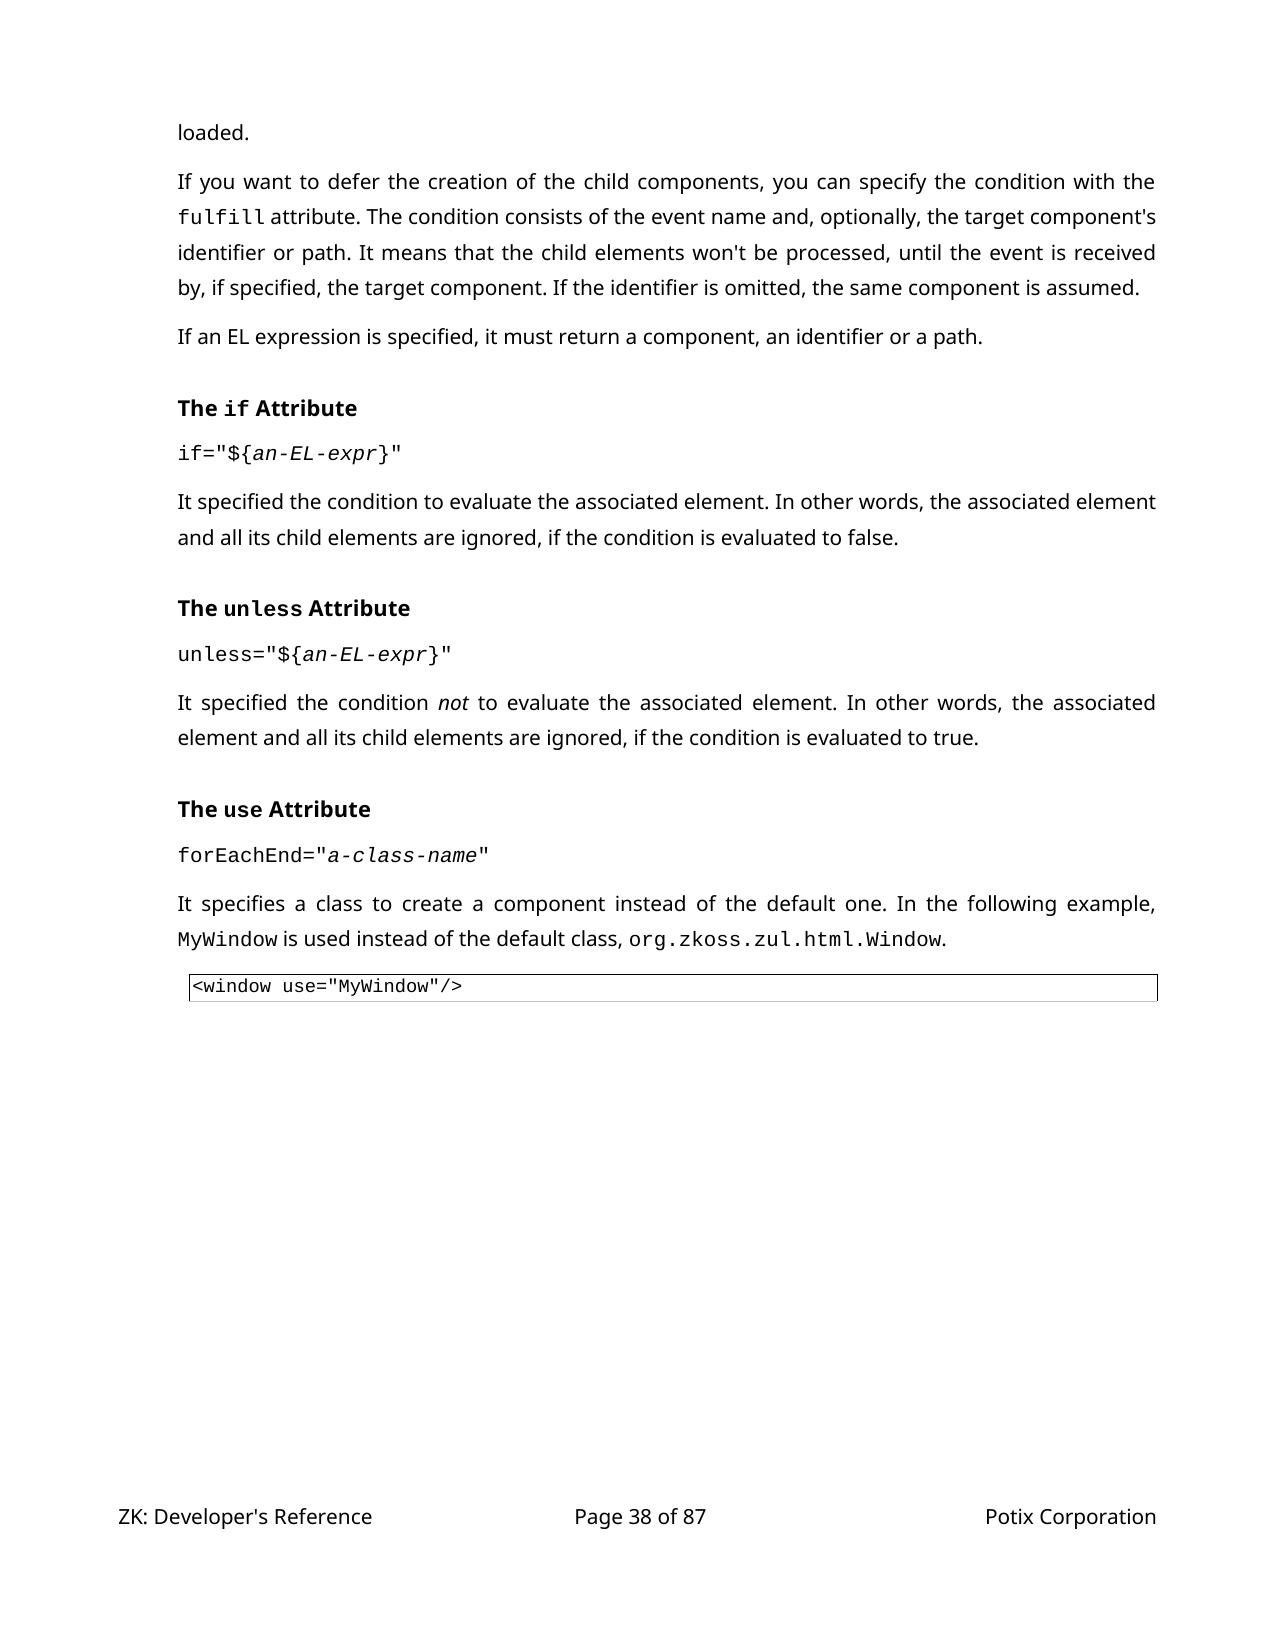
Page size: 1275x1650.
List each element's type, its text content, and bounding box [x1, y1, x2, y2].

text if="${an-EL-expr}" [177, 443, 1157, 467]
text It specifies a class to create a component instead of the default one. In the following example, MyWindow is used instead of the default class, org.zkoss.zul.html.Window. [177, 889, 1157, 953]
text If an EL expression is specified, it must return a component, an identifier or a path. [177, 322, 1157, 350]
text <window use="MyWindow"/> [190, 975, 1157, 1001]
text It specified the condition not to evaluate the associated element. In other words, the associated element and all its child elements are ignored, if the condition is evaluated to true. [177, 688, 1157, 752]
text It specified the condition to evaluate the associated element. In other words, the associated element and all its child elements are ignored, if the condition is evaluated to false. [177, 487, 1157, 551]
text loaded. [177, 118, 1157, 146]
subtitle The unless Attribute [177, 593, 1157, 623]
subtitle The if Attribute [177, 392, 1157, 423]
subtitle The use Attribute [177, 794, 1157, 824]
text forEachEnd="a-class-name" [177, 845, 1157, 868]
text If you want to defer the creation of the child components, you can specify the condition with the fulfill attribute. The condition consists of the event name and, optionally, the target component's identifier or path. It means that the child elements won't be processed, until the event is received by, if specified, the target component. If the identifier is omitted, the same component is assumed. [177, 167, 1157, 301]
text unless="${an-EL-expr}" [177, 644, 1157, 668]
